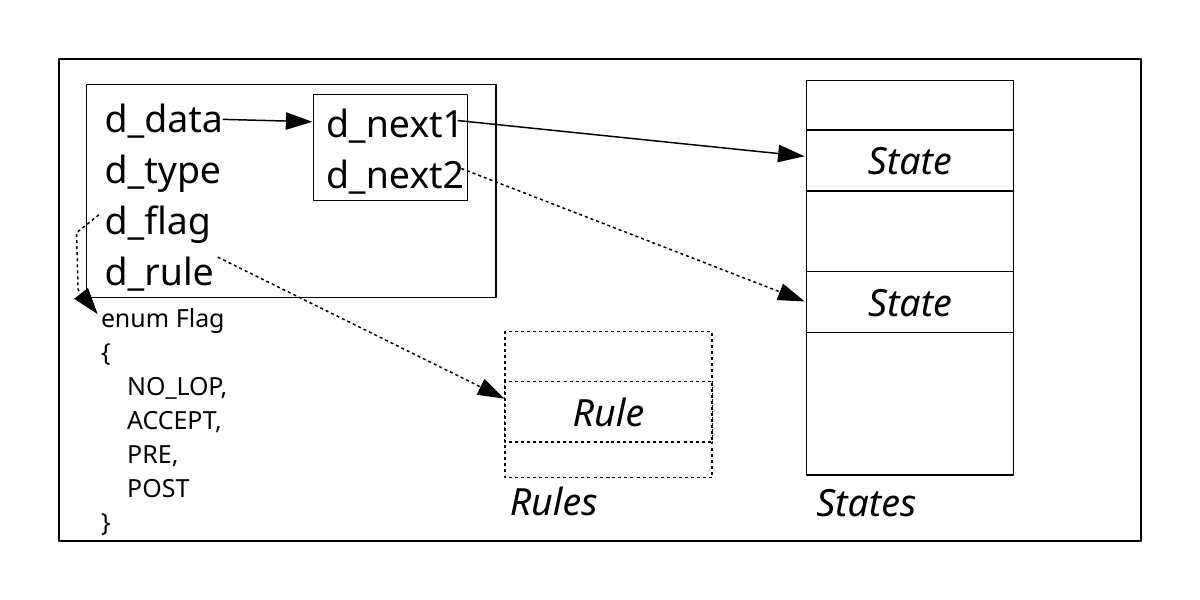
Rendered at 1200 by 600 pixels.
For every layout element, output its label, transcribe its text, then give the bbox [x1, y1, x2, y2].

text_box d_data d_type d_flag d_rule [89, 84, 232, 281]
text_box Rule [504, 381, 713, 443]
text_box d_next1 d_next2 [311, 89, 473, 196]
text_box enum Flag { NO_LOP, ACCEPT, PRE, POST } [86, 292, 239, 520]
text_box State [806, 271, 1014, 333]
text_box States [801, 468, 927, 530]
text_box [59, 59, 1141, 541]
text_box Rules [495, 467, 609, 529]
text_box State [806, 130, 1014, 191]
